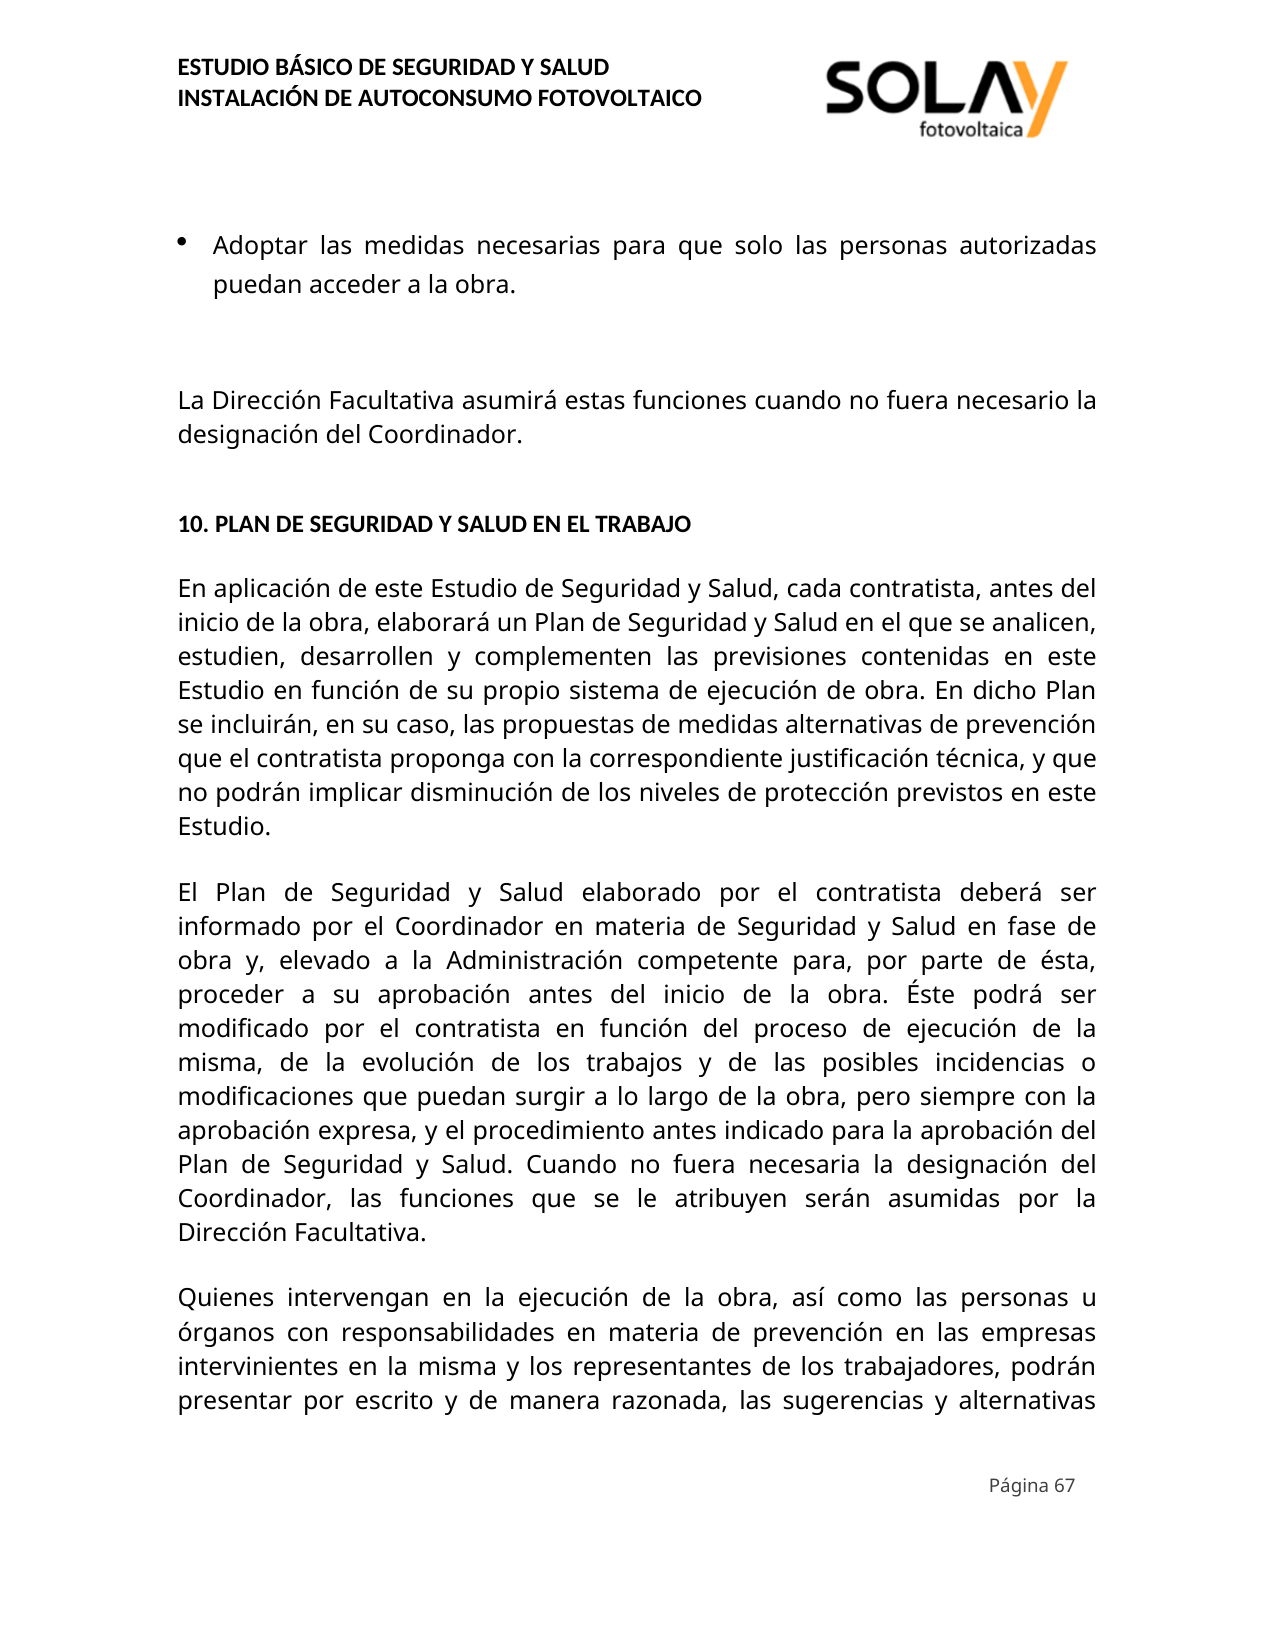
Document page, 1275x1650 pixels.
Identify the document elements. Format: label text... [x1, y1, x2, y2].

text En aplicación de este Estudio de Seguridad y Salud, cada contratista, antes del inicio de la obra, elaborará un Plan de Seguridad y Salud en el que se analicen, estudien, desarrollen y complementen las previsiones contenidas en este Estudio en función de su propio sistema de ejecución de obra. En dicho Plan se incluirán, en su caso, las propuestas de medidas alternativas de prevención que el contratista proponga con la correspondiente justificación técnica, y que no podrán implicar disminución de los niveles de protección previstos en este Estudio. [177, 570, 1098, 843]
text La Dirección Facultativa asumirá estas funciones cuando no fuera necesario la designación del Coordinador. [177, 383, 1098, 451]
text Quienes intervengan en la ejecución de la obra, así como las personas u órganos con responsabilidades en materia de prevención en las empresas intervinientes en la misma y los representantes de los trabajadores, podrán presentar por escrito y de manera razonada, las sugerencias y alternativas [177, 1280, 1098, 1416]
subtitle PLAN DE SEGURIDAD Y SALUD EN EL TRABAJO [177, 508, 1098, 539]
text El Plan de Seguridad y Salud elaborado por el contratista deberá ser informado por el Coordinador en materia de Seguridad y Salud en fase de obra y, elevado a la Administración competente para, por parte de ésta, proceder a su aprobación antes del inicio de la obra. Éste podrá ser modificado por el contratista en función del proceso de ejecución de la misma, de la evolución de los trabajos y de las posibles incidencias o modificaciones que puedan surgir a lo largo de la obra, pero siempre con la aprobación expresa, y el procedimiento antes indicado para la aprobación del Plan de Seguridad y Salud. Cuando no fuera necesaria la designación del Coordinador, las funciones que se le atribuyen serán asumidas por la Dirección Facultativa. [177, 874, 1098, 1249]
list Adoptar las medidas necesarias para que solo las personas autorizadas puedan acceder a la obra. [177, 227, 1098, 301]
